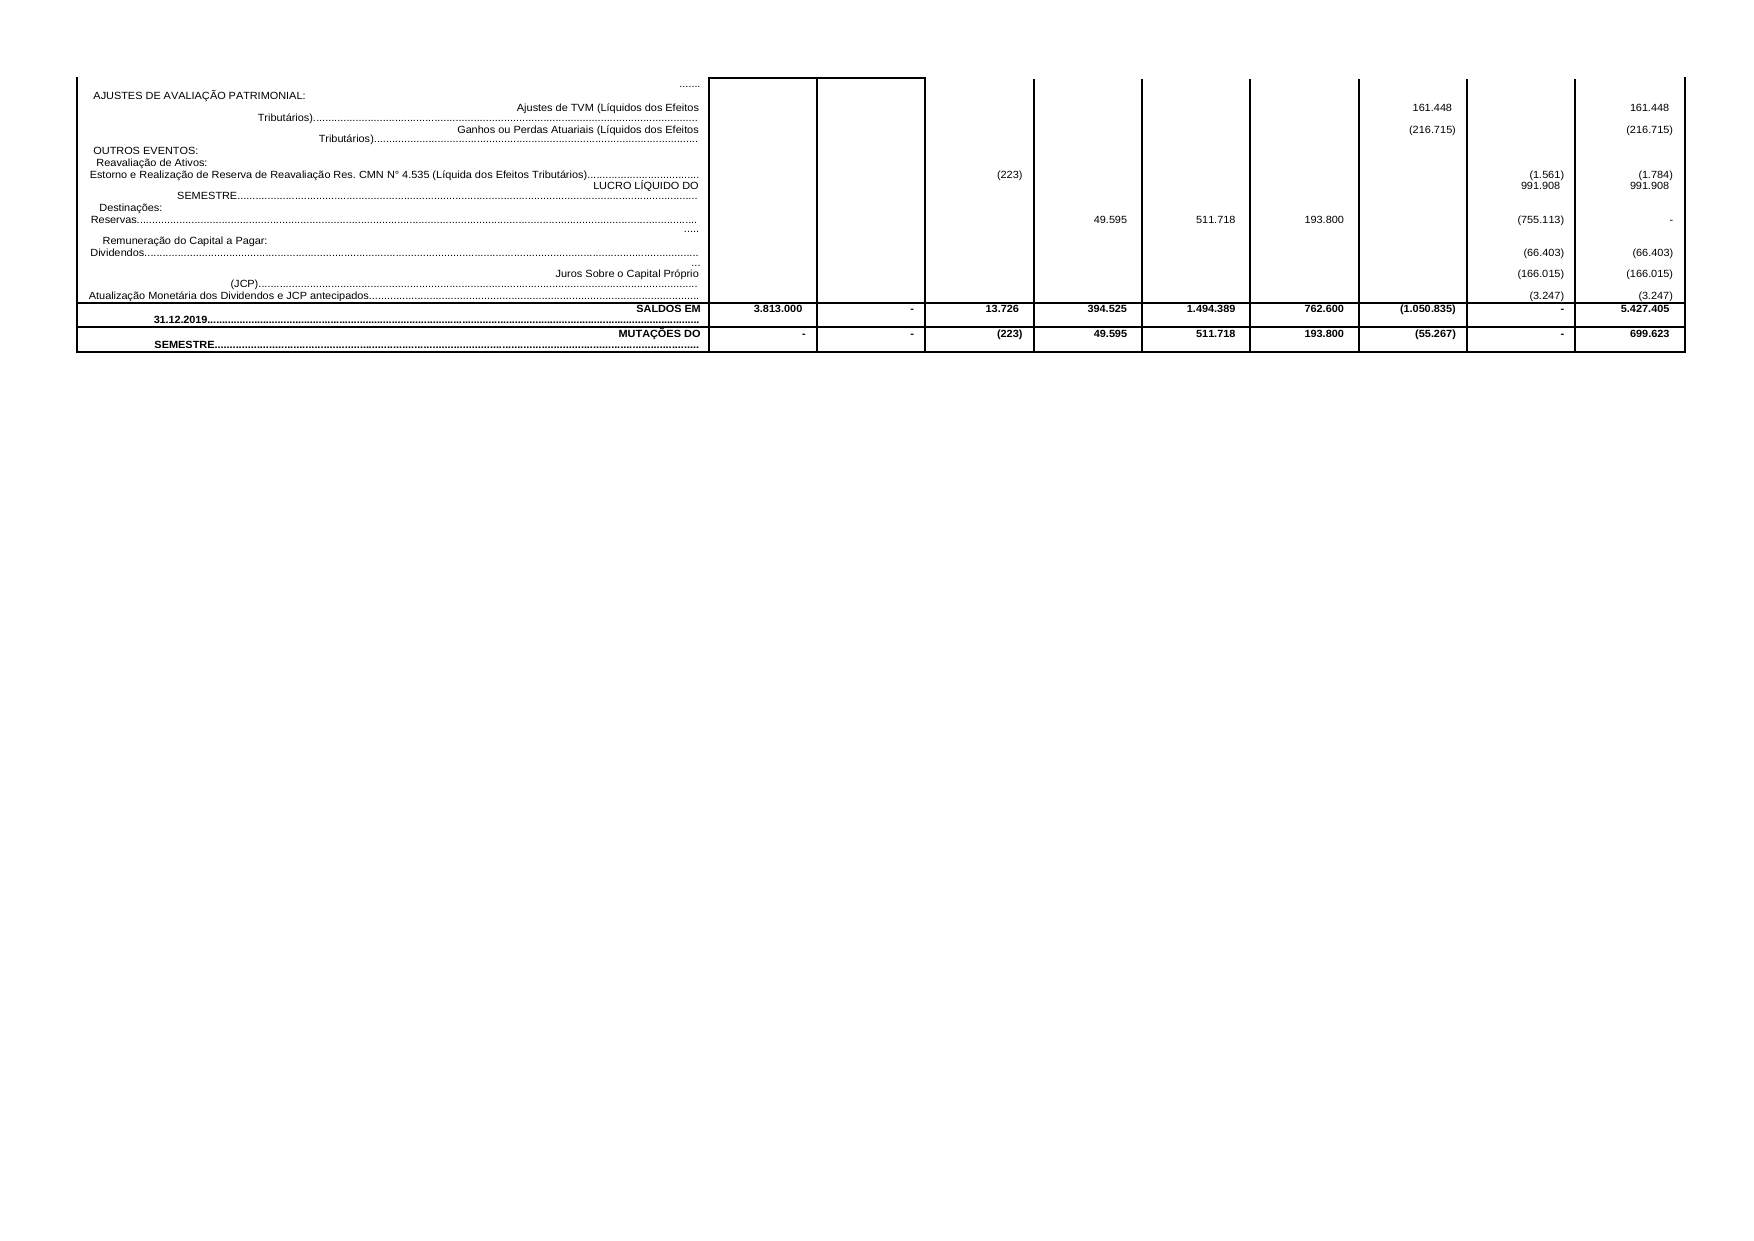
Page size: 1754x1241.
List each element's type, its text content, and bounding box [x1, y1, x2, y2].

table_cell [1035, 90, 1141, 102]
table_cell [1143, 168, 1249, 180]
table_cell [1251, 102, 1358, 123]
table_cell (3.247) [1576, 289, 1684, 302]
table_cell [1360, 180, 1466, 201]
table_cell [1468, 90, 1574, 102]
table_cell [1035, 145, 1141, 156]
table_cell [1251, 168, 1358, 180]
table_cell [1468, 156, 1574, 168]
table_cell [1035, 246, 1141, 268]
table_cell [1251, 180, 1358, 201]
table_cell - [1576, 213, 1684, 235]
table_cell 699.623 [1576, 328, 1684, 351]
table_cell - [710, 328, 816, 351]
table_cell (66.403) [1468, 246, 1574, 268]
table_cell (216.715) [1576, 123, 1684, 145]
table_cell 991.908 [1576, 180, 1684, 201]
table_cell 193.800 [1251, 328, 1358, 351]
table_cell - [1468, 328, 1574, 351]
table_cell [1251, 145, 1358, 156]
table_cell [1143, 268, 1249, 289]
table_cell [1143, 156, 1249, 168]
table_cell [1251, 90, 1358, 102]
table_cell [1251, 289, 1358, 302]
table_cell MUTAÇÕES DO SEMESTRE................................................................................................................................................................ [78, 328, 708, 351]
table_cell 511.718 [1143, 213, 1249, 235]
table_cell [1251, 268, 1358, 289]
table_cell [1576, 235, 1684, 246]
table_cell [926, 90, 1033, 102]
table_cell 991.908 [1468, 180, 1574, 201]
table_cell [1035, 289, 1141, 302]
table_cell (223) [926, 328, 1033, 351]
table_cell Dividendos.......................................................................................................................................................................................... [78, 246, 708, 268]
table_cell [1360, 90, 1466, 102]
table_cell [710, 79, 816, 302]
table_cell [1360, 168, 1466, 180]
table_cell [1035, 102, 1141, 123]
table_cell [1251, 246, 1358, 268]
table_cell 511.718 [1143, 328, 1249, 351]
table_cell [926, 123, 1033, 145]
table_cell [1575, 77, 1684, 89]
table_cell [1143, 123, 1249, 145]
table_cell (3.247) [1468, 289, 1574, 302]
table_cell 394.525 [1035, 304, 1141, 326]
table_cell Juros Sobre o Capital Próprio (JCP)................................................................................................................................................. [78, 268, 708, 289]
table_cell 193.800 [1251, 213, 1358, 235]
table_cell [1143, 201, 1249, 213]
table_cell 161.448 [1576, 102, 1684, 123]
table_cell [1142, 77, 1250, 89]
table_cell Atualização Monetária dos Dividendos e JCP antecipados............................................................................................................. [78, 289, 708, 302]
table_cell [1035, 168, 1141, 180]
table_cell 5.427.405 [1576, 304, 1684, 326]
table_cell - [818, 328, 924, 351]
table_cell LUCRO LÍQUIDO DO SEMESTRE........................................................................................................................................................ [78, 180, 708, 201]
table_cell (166.015) [1468, 268, 1574, 289]
table_cell ....... [78, 77, 708, 89]
table_cell [1034, 77, 1142, 89]
table_cell [1359, 77, 1467, 89]
table_cell SALDOS EM 31.12.2019........................................................................................................................................................................ [78, 304, 708, 326]
table_cell [1251, 123, 1358, 145]
table_cell [1143, 235, 1249, 246]
table_cell [1035, 123, 1141, 145]
table_cell Estorno e Realização de Reserva de Reavaliação Res. CMN N° 4.535 (Líquida dos Efeitos Tributários)..................................... [78, 168, 708, 180]
table_cell [1468, 235, 1574, 246]
table_cell [926, 268, 1033, 289]
table_cell [1250, 77, 1359, 89]
table_cell 1.494.389 [1143, 304, 1249, 326]
table_cell [926, 289, 1033, 302]
table_cell (1.561) [1468, 168, 1574, 180]
table_cell (1.784) [1576, 168, 1684, 180]
table_cell [1143, 90, 1249, 102]
table_cell [926, 246, 1033, 268]
table_cell [1143, 289, 1249, 302]
table_cell [926, 235, 1033, 246]
table_cell [1468, 145, 1574, 156]
table_cell [926, 77, 1033, 89]
table_cell [1035, 268, 1141, 289]
table_cell [1035, 180, 1141, 201]
table_cell [1360, 201, 1466, 213]
table_cell [1360, 235, 1466, 246]
table_cell [1576, 156, 1684, 168]
table_cell Remuneração do Capital a Pagar: [78, 235, 708, 246]
table_cell [1576, 201, 1684, 213]
table_cell Ajustes de TVM (Líquidos dos Efeitos Tributários)............................................................................................................................... [78, 102, 708, 123]
table_cell (55.267) [1360, 328, 1466, 351]
table_cell [1251, 156, 1358, 168]
table_cell Reavaliação de Ativos: [78, 156, 708, 168]
table_cell [818, 79, 924, 302]
table_cell (755.113) [1468, 213, 1574, 235]
table_cell [1143, 180, 1249, 201]
table_cell [1468, 201, 1574, 213]
table_cell [1360, 289, 1466, 302]
table_cell [1251, 201, 1358, 213]
table_cell [1468, 102, 1574, 123]
table_cell [1251, 235, 1358, 246]
table_cell 3.813.000 [710, 304, 816, 326]
table_cell [1360, 145, 1466, 156]
table_cell [1360, 246, 1466, 268]
table_cell (1.050.835) [1360, 304, 1466, 326]
table_cell 762.600 [1251, 304, 1358, 326]
table_cell 49.595 [1035, 328, 1141, 351]
table_cell Ganhos ou Perdas Atuariais (Líquidos dos Efeitos Tributários)........................................................................................................... [78, 123, 708, 145]
table_cell [1360, 268, 1466, 289]
table_cell [926, 102, 1033, 123]
table_cell 49.595 [1035, 213, 1141, 235]
table_cell [1143, 102, 1249, 123]
table_cell [1360, 156, 1466, 168]
table_cell (216.715) [1360, 123, 1466, 145]
table_cell 13.726 [926, 304, 1033, 326]
table_cell AJUSTES DE AVALIAÇÃO PATRIMONIAL: [78, 90, 708, 102]
table_cell [1035, 156, 1141, 168]
table_cell [1035, 235, 1141, 246]
table_cell [1468, 123, 1574, 145]
table_cell [1467, 77, 1575, 89]
table_cell [1143, 145, 1249, 156]
table_cell [926, 145, 1033, 156]
table_cell [926, 201, 1033, 213]
table_cell (166.015) [1576, 268, 1684, 289]
table_cell [1576, 90, 1684, 102]
table_cell - [1468, 304, 1574, 326]
table_cell [1576, 145, 1684, 156]
table_cell 161.448 [1360, 102, 1466, 123]
table_cell - [818, 304, 924, 326]
table_cell [1035, 201, 1141, 213]
table_cell Destinações: [78, 201, 708, 213]
table_cell [1360, 213, 1466, 235]
table_cell (223) [926, 168, 1033, 180]
table_cell [926, 156, 1033, 168]
table_cell [926, 213, 1033, 235]
table_cell (66.403) [1576, 246, 1684, 268]
table_cell [1143, 246, 1249, 268]
table_cell OUTROS EVENTOS: [78, 145, 708, 156]
table_cell Reservas.............................................................................................................................................................................................. [78, 213, 708, 235]
table_cell [926, 180, 1033, 201]
